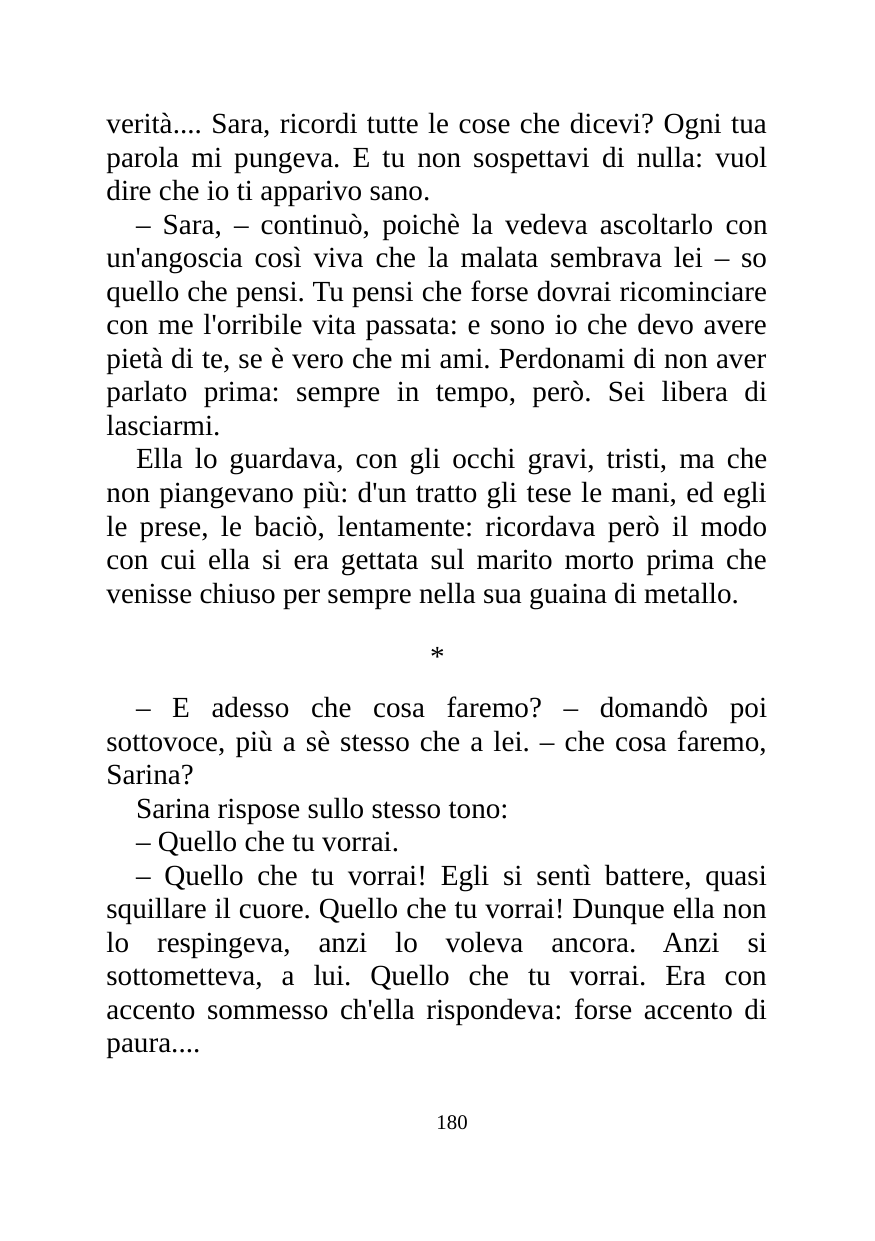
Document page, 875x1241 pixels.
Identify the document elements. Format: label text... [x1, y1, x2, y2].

text Ella lo guardava, con gli occhi gravi, tristi, ma che non piangevano più: d'un tratto gli tese le mani, ed egli le prese, le baciò, lentamente: ricordava però il modo con cui ella si era gettata sul marito morto prima che venisse chiuso per sempre nella sua guaina di metallo. [106, 442, 768, 609]
text verità.... Sara, ricordi tutte le cose che dicevi? Ogni tua parola mi pungeva. E tu non sospettavi di nulla: vuol dire che io ti apparivo sano. [106, 106, 768, 207]
text * [106, 639, 768, 672]
text – E adesso che cosa faremo? – domandò poi sottovoce, più a sè stesso che a lei. – che cosa faremo, Sarina? [106, 690, 768, 791]
text – Quello che tu vorrai! Egli si sentì battere, quasi squillare il cuore. Quello che tu vorrai! Dunque ella non lo respingeva, anzi lo voleva ancora. Anzi si sottometteva, a lui. Quello che tu vorrai. Era con accento sommesso ch'ella rispondeva: forse accento di paura.... [106, 858, 768, 1059]
text – Sara, – continuò, poichè la vedeva ascoltarlo con un'angoscia così viva che la malata sembrava lei – so quello che pensi. Tu pensi che forse dovrai ricominciare con me l'orribile vita passata: e sono io che devo avere pietà di te, se è vero che mi ami. Perdonami di non aver parlato prima: sempre in tempo, però. Sei libera di lasciarmi. [106, 207, 768, 442]
text – Quello che tu vorrai. [106, 824, 768, 858]
text Sarina rispose sullo stesso tono: [106, 791, 768, 824]
